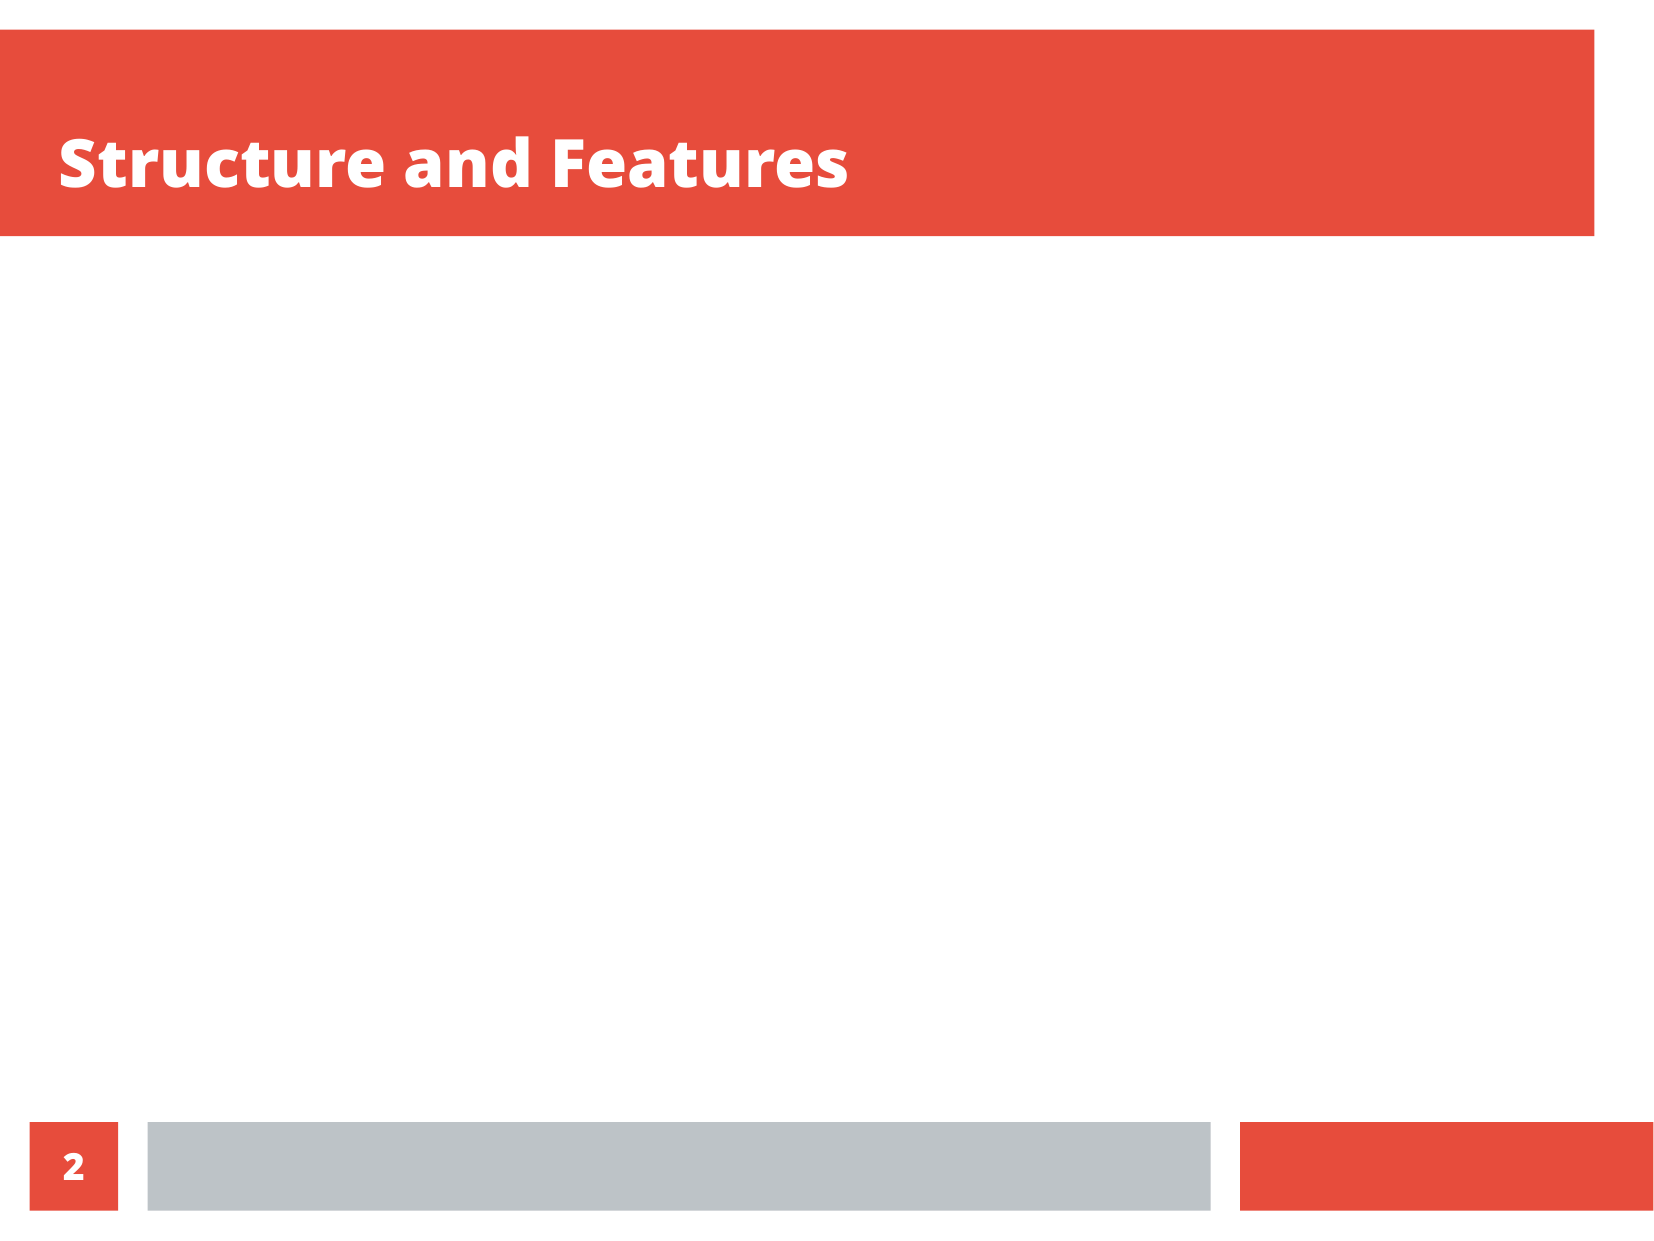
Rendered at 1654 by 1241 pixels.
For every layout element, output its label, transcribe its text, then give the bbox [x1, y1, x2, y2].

title Structure and Features [59, 59, 1595, 207]
